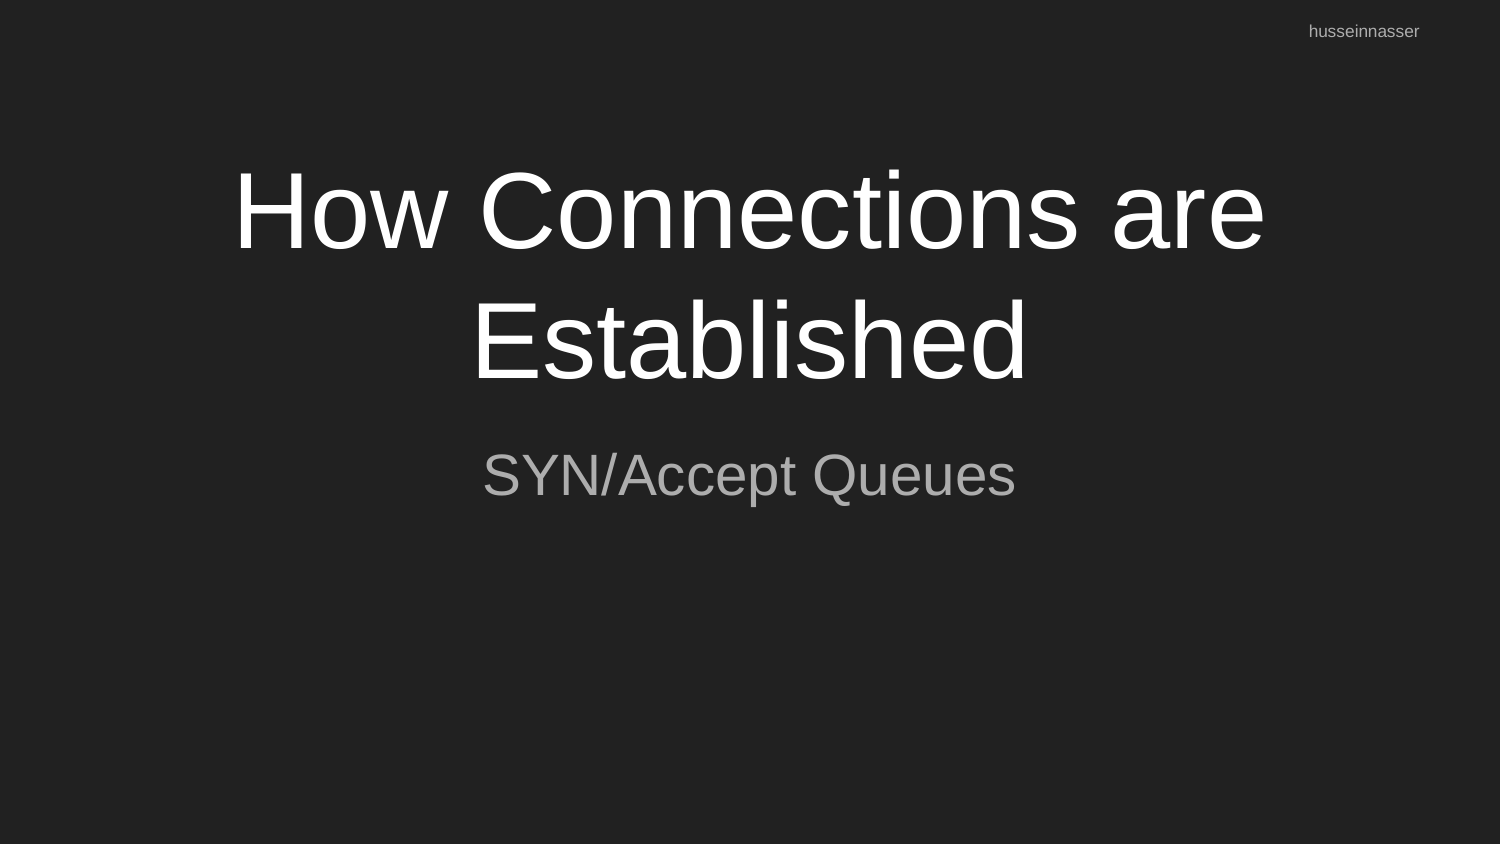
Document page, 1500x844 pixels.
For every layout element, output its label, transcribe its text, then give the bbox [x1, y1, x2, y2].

subtitle husseinnasser [1236, 11, 1492, 53]
subtitle SYN/Accept Queues [51, 421, 1449, 552]
title How Connections are Established [51, 78, 1449, 416]
